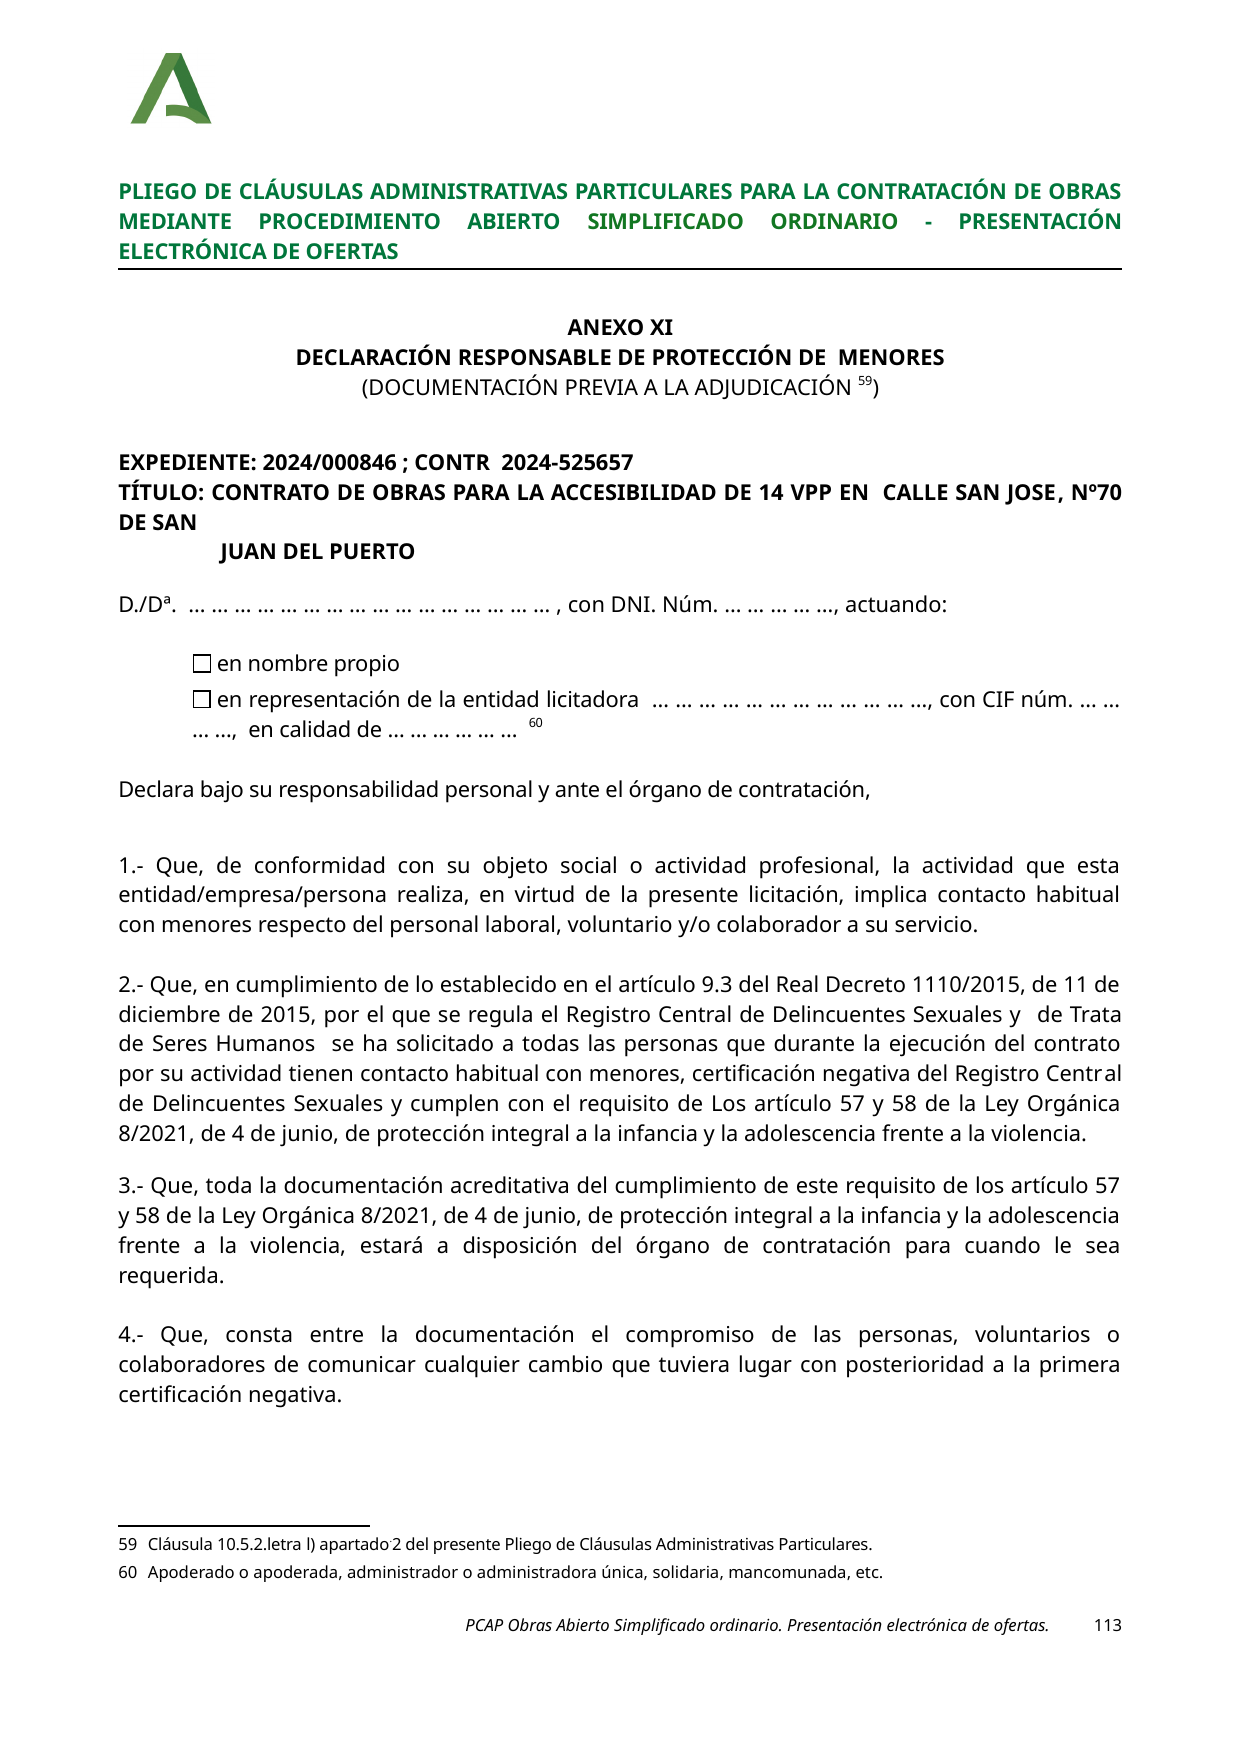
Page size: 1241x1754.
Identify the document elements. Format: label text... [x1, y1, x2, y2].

text PLIEGO DE CLÁUSULAS ADMINISTRATIVAS PARTICULARES PARA LA CONTRATACIÓN DE OBRAS MEDIANTE PROCEDIMIENTO ABIERTO SIMPLIFICADO ORDINARIO - PRESENTACIÓN ELECTRÓNICA DE OFERTAS [118, 176, 1122, 268]
text 1.- Que, de conformidad con su objeto social o actividad profesional, la actividad que esta entidad/empresa/persona realiza, en virtud de la presente licitación, implica contacto habitual con menores respecto del personal laboral, voluntario y/o colaborador a su servicio. [118, 849, 1122, 939]
text TÍTULO: CONTRATO DE OBRAS PARA LA ACCESIBILIDAD DE 14 VPP EN CALLE SAN JOSE, Nº70 DE SAN [118, 477, 1122, 536]
picture [127, 48, 216, 128]
text 4.- Que, consta entre la documentación el compromiso de las personas, voluntarios o colaboradores de comunicar cualquier cambio que tuviera lugar con posterioridad a la primera certificación negativa. [118, 1319, 1122, 1408]
text Declara bajo su responsabilidad personal y ante el órgano de contratación, [118, 774, 1122, 803]
text en nombre propio [192, 648, 1122, 678]
text D./Dª. … … … … … … … … … … … … … … … … , con DNI. Núm. … … … … …, actuando: [118, 589, 1122, 619]
text ANEXO XI [118, 312, 1122, 342]
text (DOCUMENTACIÓN PREVIA A LA ADJUDICACIÓN ) [118, 372, 1122, 402]
text DECLARACIÓN RESPONSABLE DE PROTECCIÓN DE MENORES [118, 342, 1122, 372]
text Apoderado o apoderada, administrador o administradora única, solidaria, mancomunada, etc. [118, 1561, 1122, 1584]
text en representación de la entidad licitadora … … … … … … … … … … … …, con CIF núm. … … … …, en calidad de … … … … … … [192, 684, 1122, 744]
text Cláusula 10.5.2.letra l) apartado.2 del presente Pliego de Cláusulas Administrativas Particulares. [118, 1532, 1122, 1555]
text 2.- Que, en cumplimiento de lo establecido en el artículo 9.3 del Real Decreto 1110/2015, de 11 de diciembre de 2015, por el que se regula el Registro Central de Delincuentes Sexuales y de Trata de Seres Humanos se ha solicitado a todas las personas que durante la ejecución del contrato por su actividad tienen contacto habitual con menores, certificación negativa del Registro Central de Delincuentes Sexuales y cumplen con el requisito de Los artículo 57 y 58 de la Ley Orgánica 8/2021, de 4 de junio, de protección integral a la infancia y la adolescencia frente a la violencia. [118, 969, 1122, 1147]
text 3.- Que, toda la documentación acreditativa del cumplimiento de este requisito de los artículo 57 y 58 de la Ley Orgánica 8/2021, de 4 de junio, de protección integral a la infancia y la adolescencia frente a la violencia, estará a disposición del órgano de contratación para cuando le sea requerida. [118, 1170, 1122, 1289]
text EXPEDIENTE: 2024/000846 ; CONTR 2024-525657 [118, 447, 1122, 477]
text JUAN DEL PUERTO [118, 536, 1122, 566]
